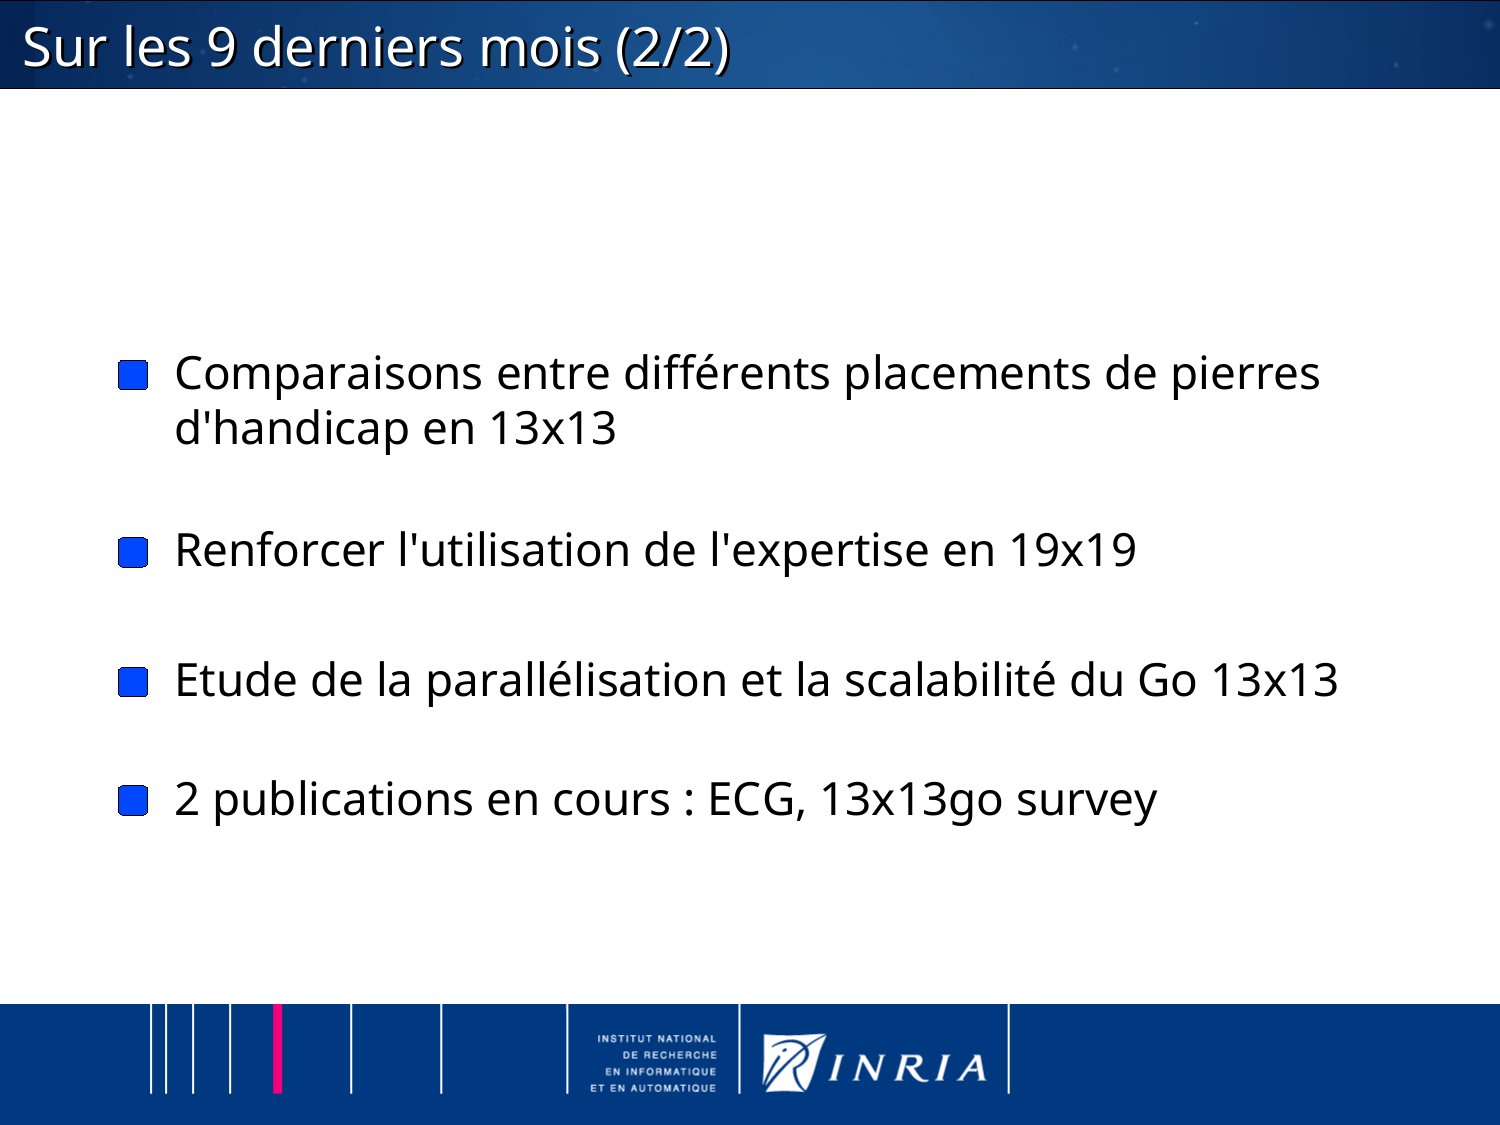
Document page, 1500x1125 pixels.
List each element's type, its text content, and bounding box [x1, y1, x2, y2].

picture [0, 1004, 1500, 1125]
text_box [118, 785, 148, 816]
text_box 2 publications en cours : ECG, 13x13go survey [159, 761, 1418, 832]
text_box Sur les 9 derniers mois (2/2) [0, 0, 1500, 89]
text_box Etude de la parallélisation et la scalabilité du Go 13x13 [159, 643, 1418, 714]
text_box Comparaisons entre différents placements de pierres d'handicap en 13x13 [159, 336, 1418, 462]
text_box [118, 667, 148, 697]
text_box Renforcer l'utilisation de l'expertise en 19x19 [159, 513, 1418, 584]
text_box [118, 360, 148, 390]
text_box [118, 537, 148, 568]
